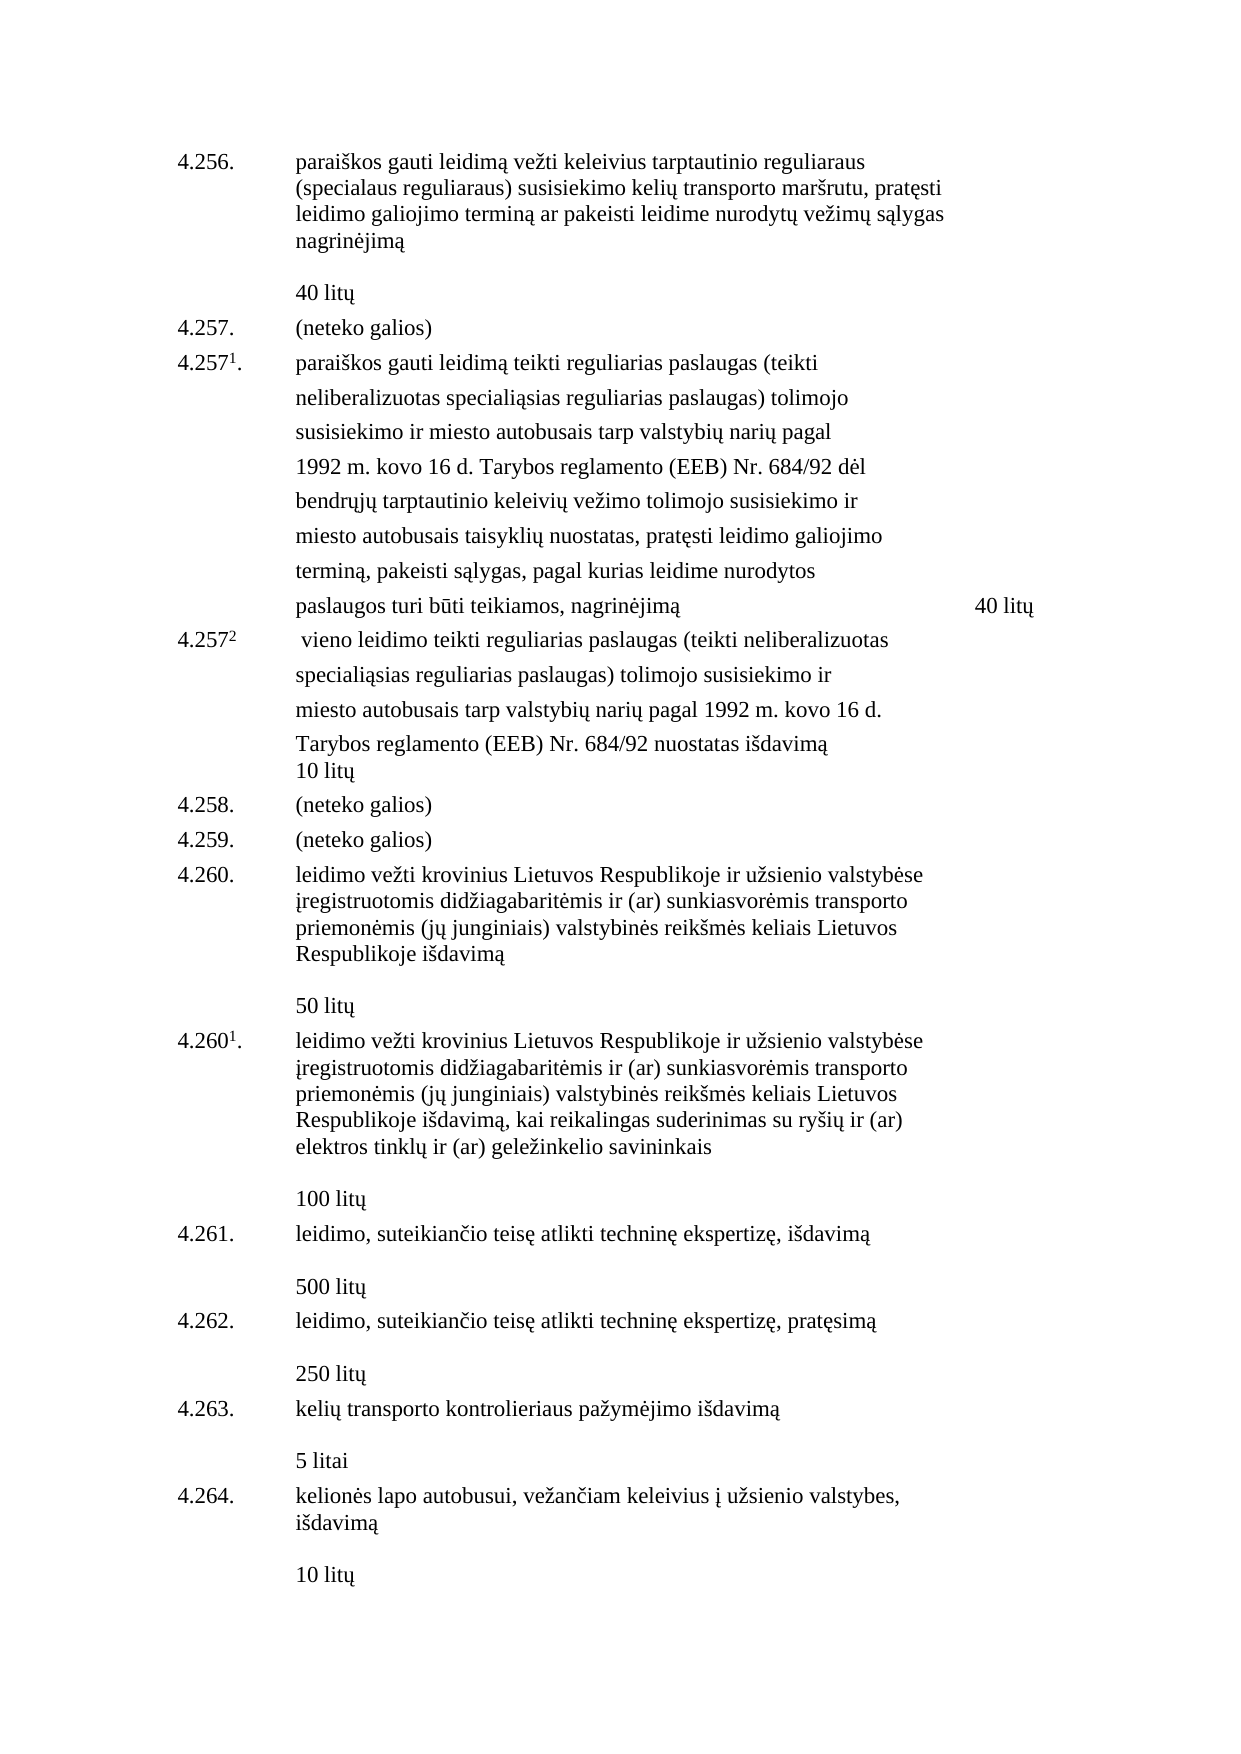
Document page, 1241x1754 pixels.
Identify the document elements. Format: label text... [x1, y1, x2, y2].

text 4.256. paraiškos gauti leidimą vežti keleivius tarptautinio reguliaraus (specialaus reguliaraus) susisiekimo kelių transporto maršrutu, pratęsti leidimo galiojimo terminą ar pakeisti leidime nurodytų vežimų sąlygas nagrinėjimą 40 litų [177, 148, 945, 306]
text Tarybos reglamento (EEB) Nr. 684/92 nuostatas išdavimą 10 litų [177, 730, 945, 783]
text 4.2572 vieno leidimo teikti reguliarias paslaugas (teikti neliberalizuotas [177, 626, 1122, 653]
text miesto autobusais taisyklių nuostatas, pratęsti leidimo galiojimo [177, 522, 1122, 549]
text 1992 m. kovo 16 d. Tarybos reglamento (EEB) Nr. 684/92 dėl [177, 453, 1122, 479]
text miesto autobusais tarp valstybių narių pagal 1992 m. kovo 16 d. [177, 696, 1122, 722]
text paslaugos turi būti teikiamos, nagrinėjimą 40 litų [177, 592, 1122, 618]
text 4.258. (neteko galios) [177, 791, 945, 818]
text 4.260. leidimo vežti krovinius Lietuvos Respublikoje ir užsienio valstybėse įregistruotomis didžiagabaritėmis ir (ar) sunkiasvorėmis transporto priemonėmis (jų junginiais) valstybinės reikšmės keliais Lietuvos Respublikoje išdavimą 50 litų [177, 861, 945, 1019]
text 4.263. kelių transporto kontrolieriaus pažymėjimo išdavimą 5 litai [177, 1395, 945, 1474]
text bendrųjų tarptautinio keleivių vežimo tolimojo susisiekimo ir [177, 488, 1122, 514]
text 4.261. leidimo, suteikiančio teisę atlikti techninę ekspertizę, išdavimą 500 litų [177, 1220, 945, 1299]
text 4.2601. leidimo vežti krovinius Lietuvos Respublikoje ir užsienio valstybėse įregistruotomis didžiagabaritėmis ir (ar) sunkiasvorėmis transporto priemonėmis (jų junginiais) valstybinės reikšmės keliais Lietuvos Respublikoje išdavimą, kai reikalingas suderinimas su ryšių ir (ar) elektros tinklų ir (ar) geležinkelio savininkais 100 litų [177, 1027, 945, 1212]
text 4.259. (neteko galios) [177, 826, 945, 852]
text 4.2571. paraiškos gauti leidimą teikti reguliarias paslaugas (teikti [177, 349, 1122, 375]
text 4.262. leidimo, suteikiančio teisę atlikti techninę ekspertizę, pratęsimą 250 litų [177, 1307, 945, 1387]
text neliberalizuotas specialiąsias reguliarias paslaugas) tolimojo [177, 383, 1122, 410]
text specialiąsias reguliarias paslaugas) tolimojo susisiekimo ir [177, 661, 1122, 687]
text susisiekimo ir miesto autobusais tarp valstybių narių pagal [177, 418, 1122, 444]
text terminą, pakeisti sąlygas, pagal kurias leidime nurodytos [177, 557, 1122, 583]
text 4.257. (neteko galios) [177, 314, 945, 341]
text 4.264. kelionės lapo autobusui, vežančiam keleivius į užsienio valstybes, išdavimą 10 litų [177, 1482, 945, 1588]
